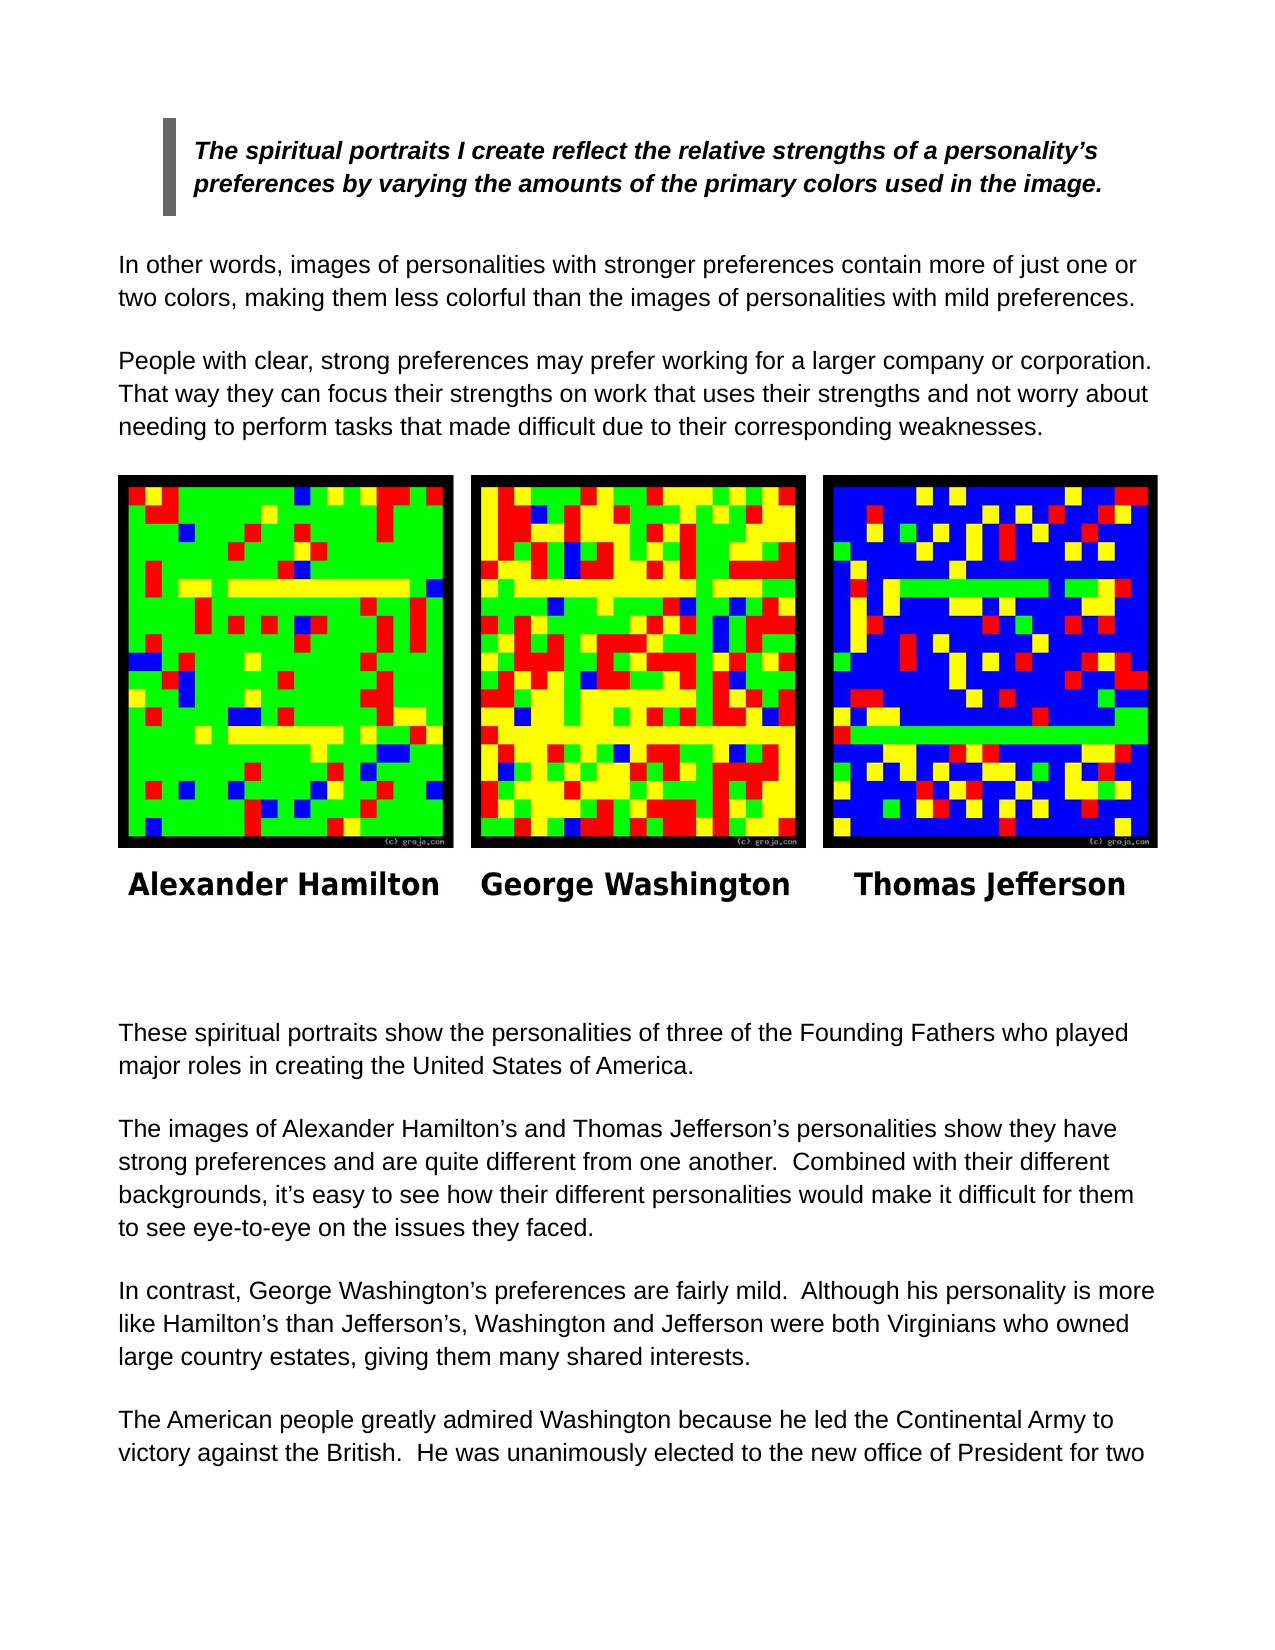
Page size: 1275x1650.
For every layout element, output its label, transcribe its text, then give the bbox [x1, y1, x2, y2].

picture [118, 475, 1158, 921]
text In contrast, George Washington’s preferences are fairly mild. Although his personality is more like Hamilton’s than Jefferson’s, Washington and Jefferson were both Virginians who owned large country estates, giving them many shared interests. [118, 1276, 1157, 1371]
text The images of Alexander Hamilton’s and Thomas Jefferson’s personalities show they have strong preferences and are quite different from one another. Combined with their different backgrounds, it’s easy to see how their different personalities would make it difficult for them to see eye-to-eye on the issues they faced. [118, 1114, 1157, 1242]
text The spiritual portraits I create reflect the relative strengths of a personality’s preferences by varying the amounts of the primary colors used in the image. [176, 118, 1157, 216]
text These spiritual portraits show the personalities of three of the Founding Fathers who played major roles in creating the United States of America. [118, 1018, 1157, 1080]
text In other words, images of personalities with stronger preferences contain more of just one or two colors, making them less colorful than the images of personalities with mild preferences. [118, 250, 1157, 312]
text People with clear, strong preferences may prefer working for a larger company or corporation. That way they can focus their strengths on work that uses their strengths and not worry about needing to perform tasks that made difficult due to their corresponding weaknesses. [118, 346, 1157, 441]
text The American people greatly admired Washington because he led the Continental Army to victory against the British. He was unanimously elected to the new office of President for two [118, 1405, 1157, 1467]
